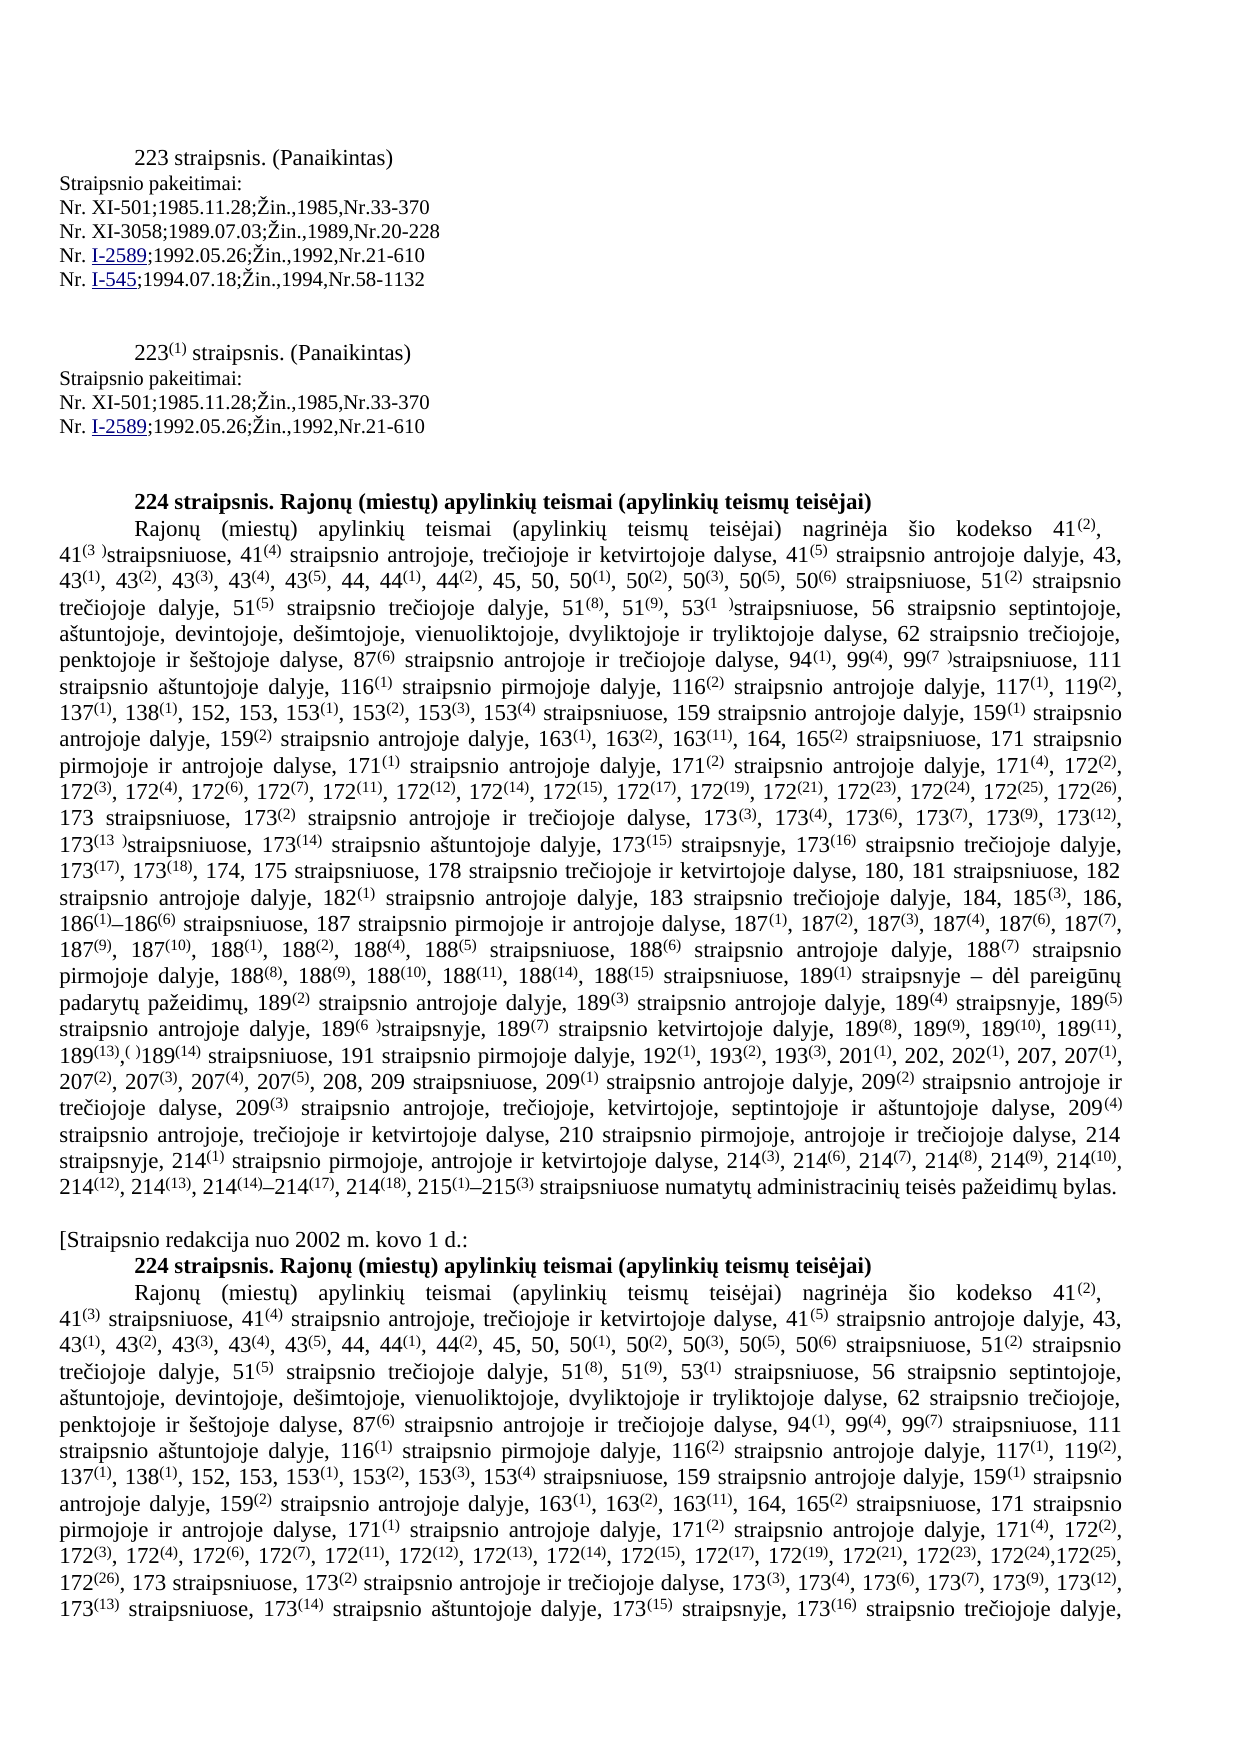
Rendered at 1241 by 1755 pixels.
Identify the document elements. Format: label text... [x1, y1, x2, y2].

text Nr. XI-501;1985.11.28;Žin.,1985,Nr.33-370 [59, 195, 1122, 219]
text 223 straipsnis. (Panaikintas) [59, 144, 1122, 171]
text Straipsnio pakeitimai: [59, 366, 1122, 390]
text 223(1) straipsnis. (Panaikintas) [59, 339, 1122, 366]
text 224 straipsnis. Rajonų (miestų) apylinkių teismai (apylinkių teismų teisėjai) [59, 488, 1122, 514]
text Nr. XI-3058;1989.07.03;Žin.,1989,Nr.20-228 [59, 219, 1122, 243]
text 224 straipsnis. Rajonų (miestų) apylinkių teismai (apylinkių teismų teisėjai) [59, 1252, 1122, 1279]
text Rajonų (miestų) apylinkių teismai (apylinkių teismų teisėjai) nagrinėja šio kodekso 41(2), 41(3 )straipsniuose, 41(4) straipsnio antrojoje, trečiojoje ir ketvirtojoje dalyse, 41(5) straipsnio antrojoje dalyje, 43, 43(1), 43(2), 43(3), 43(4), 43(5), 44, 44(1), 44(2), 45, 50, 50(1), 50(2), 50(3), 50(5), 50(6) straipsniuose, 51(2) straipsnio trečiojoje dalyje, 51(5) straipsnio trečiojoje dalyje, 51(8), 51(9), 53(1 )straipsniuose, 56 straipsnio septintojoje, aštuntojoje, devintojoje, dešimtojoje, vienuoliktojoje, dvyliktojoje ir tryliktojoje dalyse, 62 straipsnio trečiojoje, penktojoje ir šeštojoje dalyse, 87(6) straipsnio antrojoje ir trečiojoje dalyse, 94(1), 99(4), 99(7 )straipsniuose, 111 straipsnio aštuntojoje dalyje, 116(1) straipsnio pirmojoje dalyje, 116(2) straipsnio antrojoje dalyje, 117(1), 119(2), 137(1), 138(1), 152, 153, 153(1), 153(2), 153(3), 153(4) straipsniuose, 159 straipsnio antrojoje dalyje, 159(1) straipsnio antrojoje dalyje, 159(2) straipsnio antrojoje dalyje, 163(1), 163(2), 163(11), 164, 165(2) straipsniuose, 171 straipsnio pirmojoje ir antrojoje dalyse, 171(1) straipsnio antrojoje dalyje, 171(2) straipsnio antrojoje dalyje, 171(4), 172(2), 172(3), 172(4), 172(6), 172(7), 172(11), 172(12), 172(14), 172(15), 172(17), 172(19), 172(21), 172(23), 172(24), 172(25), 172(26), 173 straipsniuose, 173(2) straipsnio antrojoje ir trečiojoje dalyse, 173(3), 173(4), 173(6), 173(7), 173(9), 173(12), 173(13 )straipsniuose, 173(14) straipsnio aštuntojoje dalyje, 173(15) straipsnyje, 173(16) straipsnio trečiojoje dalyje, 173(17), 173(18), 174, 175 straipsniuose, 178 straipsnio trečiojoje ir ketvirtojoje dalyse, 180, 181 straipsniuose, 182 straipsnio antrojoje dalyje, 182(1) straipsnio antrojoje dalyje, 183 straipsnio trečiojoje dalyje, 184, 185(3), 186, 186(1)–186(6) straipsniuose, 187 straipsnio pirmojoje ir antrojoje dalyse, 187(1), 187(2), 187(3), 187(4), 187(6), 187(7), 187(9), 187(10), 188(1), 188(2), 188(4), 188(5) straipsniuose, 188(6) straipsnio antrojoje dalyje, 188(7) straipsnio pirmojoje dalyje, 188(8), 188(9), 188(10), 188(11), 188(14), 188(15) straipsniuose, 189(1) straipsnyje – dėl pareigūnų padarytų pažeidimų, 189(2) straipsnio antrojoje dalyje, 189(3) straipsnio antrojoje dalyje, 189(4) straipsnyje, 189(5) straipsnio antrojoje dalyje, 189(6 )straipsnyje, 189(7) straipsnio ketvirtojoje dalyje, 189(8), 189(9), 189(10), 189(11), 189(13),( )189(14) straipsniuose, 191 straipsnio pirmojoje dalyje, 192(1), 193(2), 193(3), 201(1), 202, 202(1), 207, 207(1), 207(2), 207(3), 207(4), 207(5), 208, 209 straipsniuose, 209(1) straipsnio antrojoje dalyje, 209(2) straipsnio antrojoje ir trečiojoje dalyse, 209(3) straipsnio antrojoje, trečiojoje, ketvirtojoje, septintojoje ir aštuntojoje dalyse, 209(4) straipsnio antrojoje, trečiojoje ir ketvirtojoje dalyse, 210 straipsnio pirmojoje, antrojoje ir trečiojoje dalyse, 214 straipsnyje, 214(1) straipsnio pirmojoje, antrojoje ir ketvirtojoje dalyse, 214(3), 214(6), 214(7), 214(8), 214(9), 214(10), 214(12), 214(13), 214(14)–214(17), 214(18), 215(1)–215(3) straipsniuose numatytų administracinių teisės pažeidimų bylas. [59, 514, 1122, 1200]
text [Straipsnio redakcija nuo 2002 m. kovo 1 d.: [59, 1226, 1122, 1252]
text Nr. I-2589;1992.05.26;Žin.,1992,Nr.21-610 [59, 414, 1122, 438]
text Nr. I-545;1994.07.18;Žin.,1994,Nr.58-1132 [59, 267, 1122, 291]
text Nr. XI-501;1985.11.28;Žin.,1985,Nr.33-370 [59, 390, 1122, 414]
text Nr. I-2589;1992.05.26;Žin.,1992,Nr.21-610 [59, 243, 1122, 267]
text Rajonų (miestų) apylinkių teismai (apylinkių teismų teisėjai) nagrinėja šio kodekso 41(2), 41(3) straipsniuose, 41(4) straipsnio antrojoje, trečiojoje ir ketvirtojoje dalyse, 41(5) straipsnio antrojoje dalyje, 43, 43(1), 43(2), 43(3), 43(4), 43(5), 44, 44(1), 44(2), 45, 50, 50(1), 50(2), 50(3), 50(5), 50(6) straipsniuose, 51(2) straipsnio trečiojoje dalyje, 51(5) straipsnio trečiojoje dalyje, 51(8), 51(9), 53(1) straipsniuose, 56 straipsnio septintojoje, aštuntojoje, devintojoje, dešimtojoje, vienuoliktojoje, dvyliktojoje ir tryliktojoje dalyse, 62 straipsnio trečiojoje, penktojoje ir šeštojoje dalyse, 87(6) straipsnio antrojoje ir trečiojoje dalyse, 94(1), 99(4), 99(7) straipsniuose, 111 straipsnio aštuntojoje dalyje, 116(1) straipsnio pirmojoje dalyje, 116(2) straipsnio antrojoje dalyje, 117(1), 119(2), 137(1), 138(1), 152, 153, 153(1), 153(2), 153(3), 153(4) straipsniuose, 159 straipsnio antrojoje dalyje, 159(1) straipsnio antrojoje dalyje, 159(2) straipsnio antrojoje dalyje, 163(1), 163(2), 163(11), 164, 165(2) straipsniuose, 171 straipsnio pirmojoje ir antrojoje dalyse, 171(1) straipsnio antrojoje dalyje, 171(2) straipsnio antrojoje dalyje, 171(4), 172(2), 172(3), 172(4), 172(6), 172(7), 172(11), 172(12), 172(13), 172(14), 172(15), 172(17), 172(19), 172(21), 172(23), 172(24),172(25), 172(26), 173 straipsniuose, 173(2) straipsnio antrojoje ir trečiojoje dalyse, 173(3), 173(4), 173(6), 173(7), 173(9), 173(12), 173(13) straipsniuose, 173(14) straipsnio aštuntojoje dalyje, 173(15) straipsnyje, 173(16) straipsnio trečiojoje dalyje, [59, 1279, 1122, 1621]
text Straipsnio pakeitimai: [59, 171, 1122, 195]
